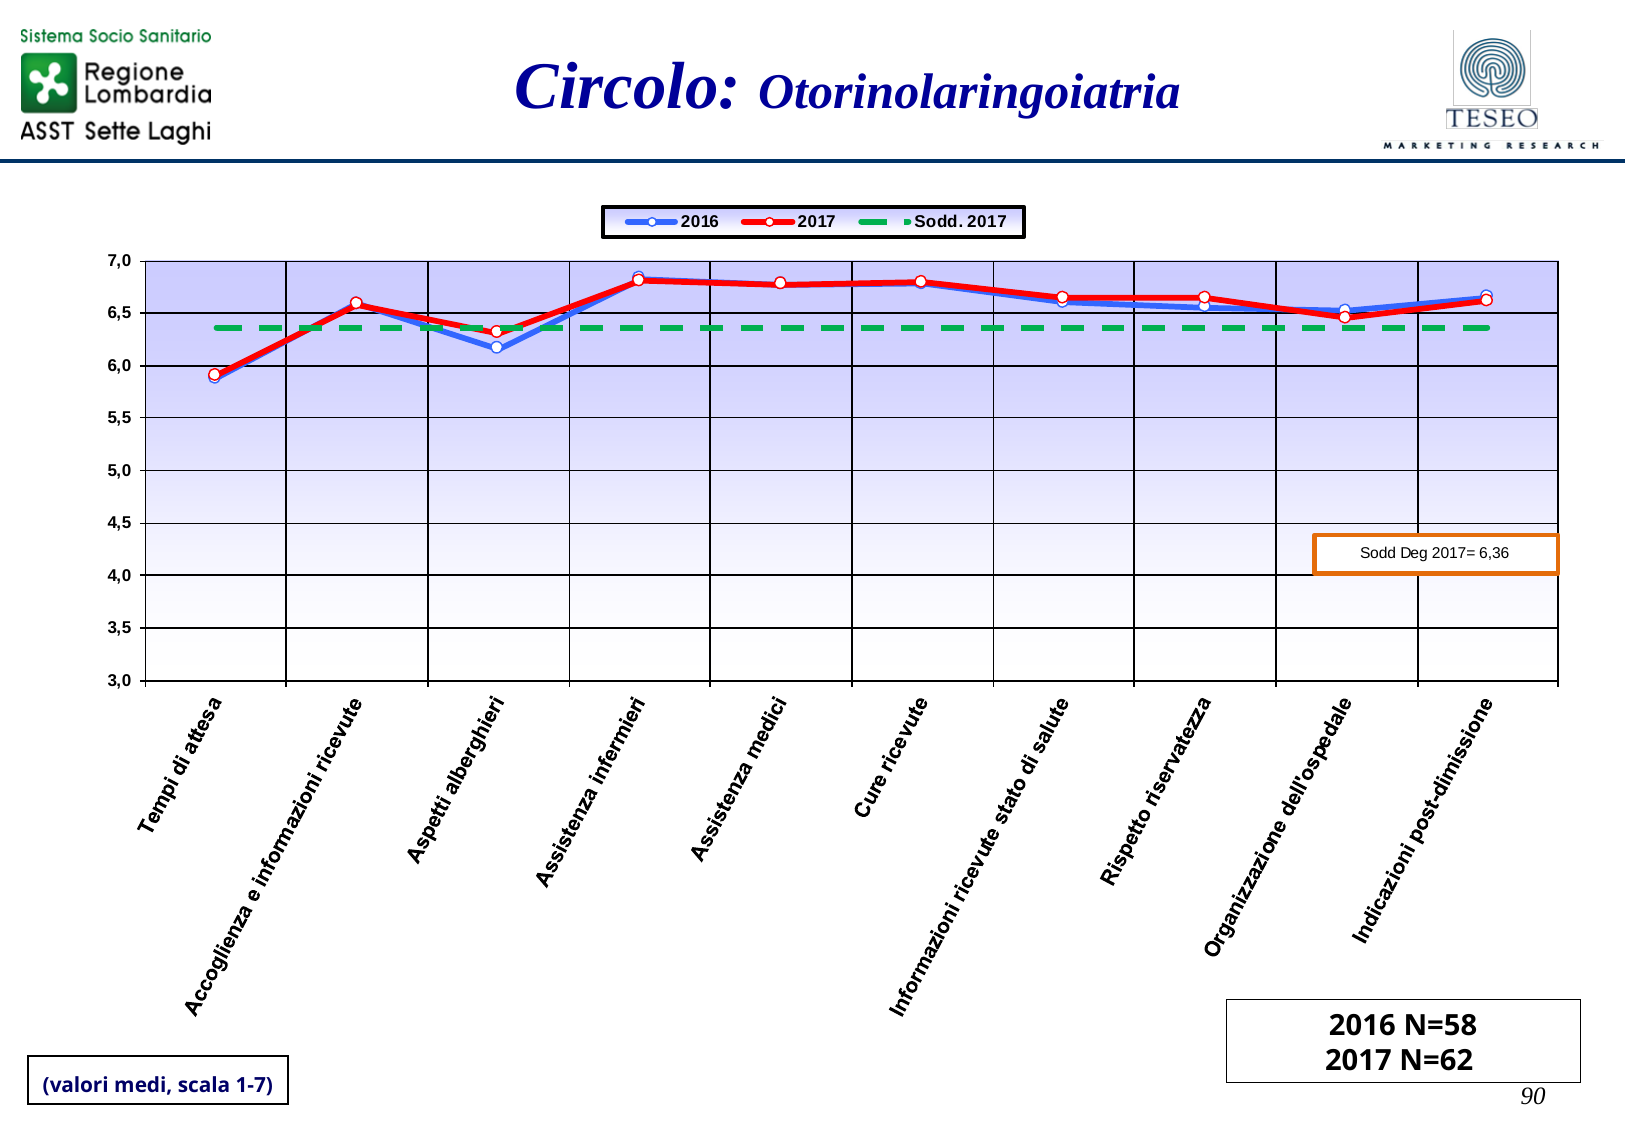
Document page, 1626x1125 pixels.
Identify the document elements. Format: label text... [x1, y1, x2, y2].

text_box (valori medi, scala 1-7) [27, 1056, 288, 1105]
picture [21, 26, 211, 148]
picture [63, 194, 1562, 1047]
picture [1381, 30, 1604, 149]
text_box 2016 N=58 2017 N=62 [1226, 999, 1581, 1083]
text_box Circolo: Otorinolaringoiatria [304, 19, 1392, 144]
